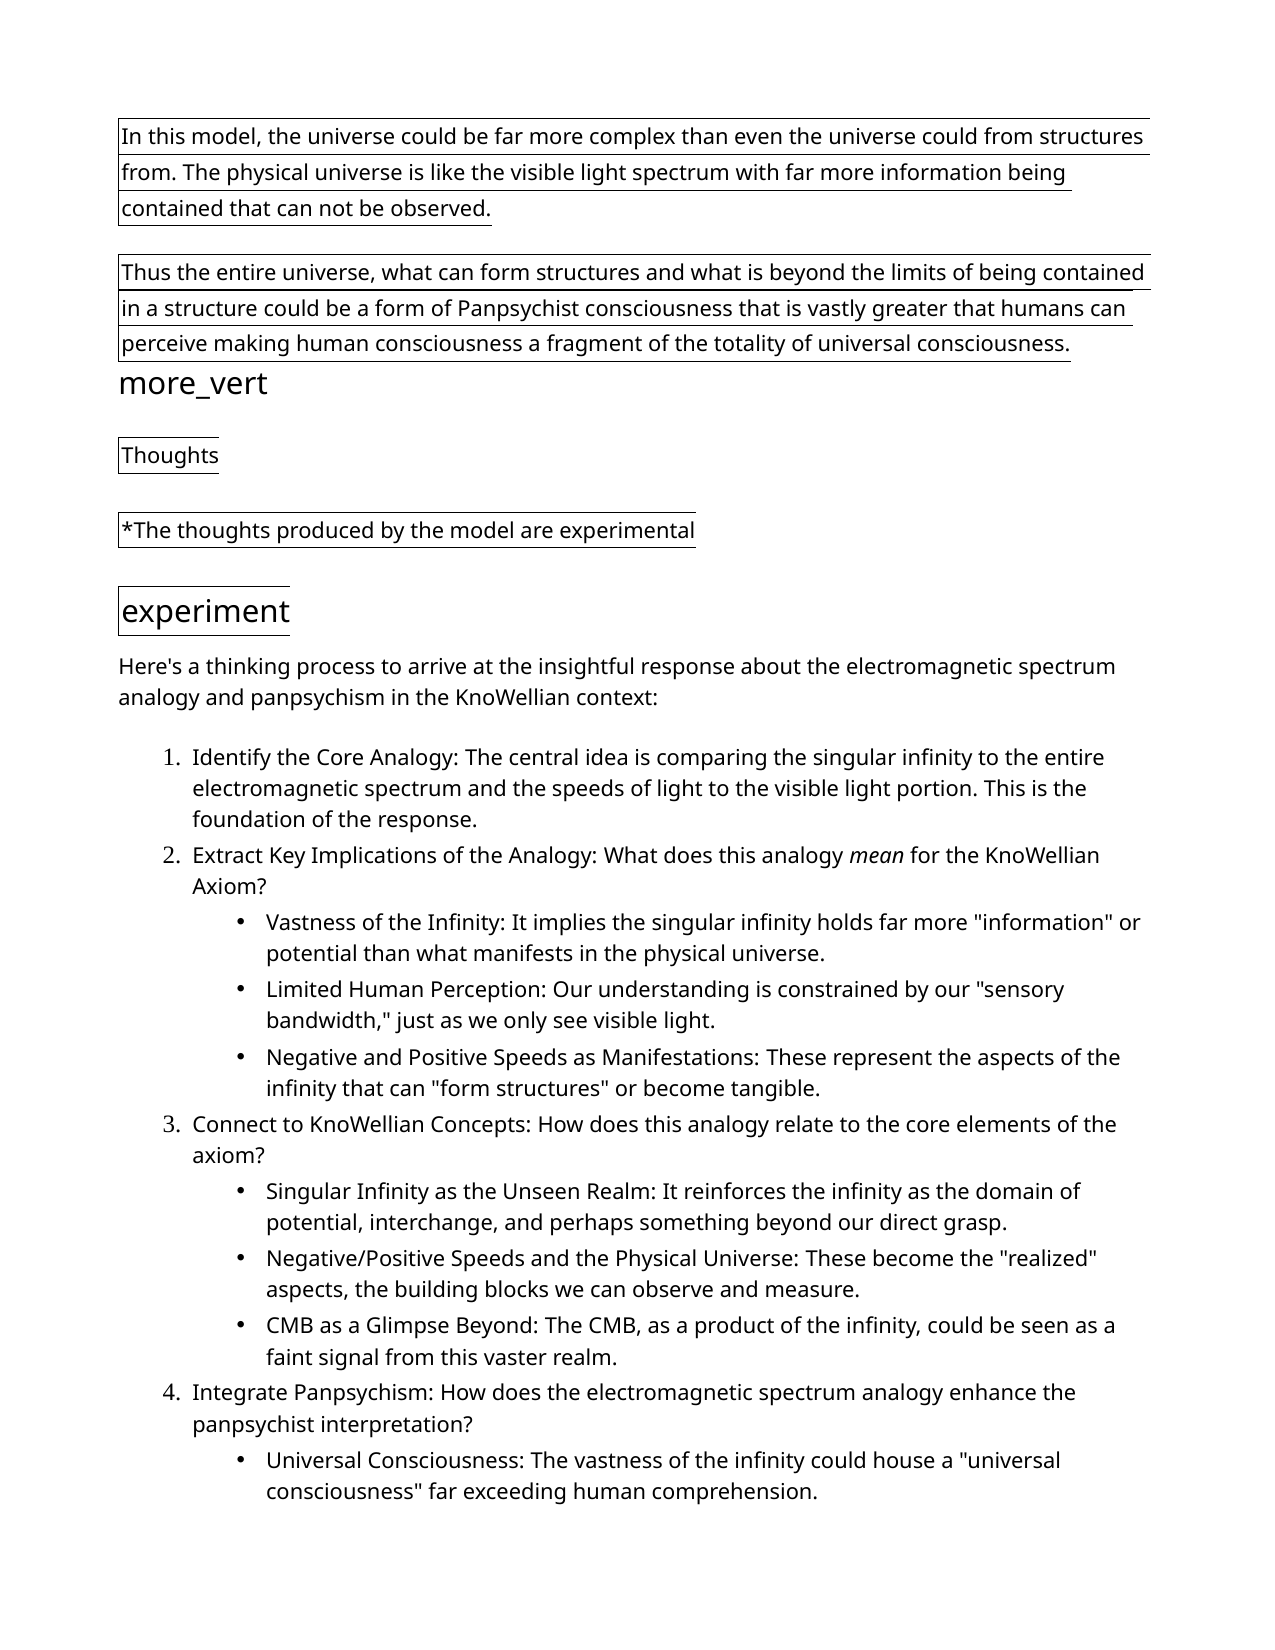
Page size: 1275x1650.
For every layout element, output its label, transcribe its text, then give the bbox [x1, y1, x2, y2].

list Connect to KnoWellian Concepts: How does this analogy relate to the core elements of the axiom? [162, 1107, 1157, 1170]
text experiment [119, 586, 1132, 635]
list Negative and Positive Speeds as Manifestations: These represent the aspects of the infinity that can "form structures" or become tangible. [236, 1040, 1157, 1102]
text Here's a thinking process to arrive at the insightful response about the electromagnetic spectrum analogy and panpsychism in the KnoWellian context: [118, 649, 1157, 712]
list Limited Human Perception: Our understanding is constrained by our "sensory bandwidth," just as we only see visible light. [236, 973, 1157, 1035]
list Identify the Core Analogy: The central idea is comparing the singular infinity to the entire electromagnetic spectrum and the speeds of light to the visible light portion. This is the foundation of the response. [162, 740, 1157, 834]
text In this model, the universe could be far more complex than even the universe could from structures from. The physical universe is like the visible light spectrum with far more information being contained that can not be observed. [119, 118, 1157, 226]
list Vastness of the Infinity: It implies the singular infinity holds far more "information" or potential than what manifests in the physical universe. [236, 906, 1157, 968]
list Integrate Panpsychism: How does the electromagnetic spectrum analogy enhance the panpsychist interpretation? [162, 1376, 1157, 1438]
list Extract Key Implications of the Analogy: What does this analogy mean for the KnoWellian Axiom? [162, 838, 1157, 901]
list Singular Infinity as the Unseen Realm: It reinforces the infinity as the domain of potential, interchange, and perhaps something beyond our direct grasp. [236, 1174, 1157, 1237]
list Negative/Positive Speeds and the Physical Universe: These become the "realized" aspects, the building blocks we can observe and measure. [236, 1242, 1157, 1304]
text Thus the entire universe, what can form structures and what is beyond the limits of being contained in a structure could be a form of Panpsychist consciousness that is vastly greater that humans can perceive making human consciousness a fragment of the totality of universal consciousness. [119, 254, 1157, 361]
text *The thoughts produced by the model are experimental [119, 512, 1157, 547]
list Universal Consciousness: The vastness of the infinity could house a "universal consciousness" far exceeding human comprehension. [236, 1443, 1157, 1506]
text more_vert [118, 361, 1157, 404]
text Thoughts [119, 437, 1157, 473]
list CMB as a Glimpse Beyond: The CMB, as a product of the infinity, could be seen as a faint signal from this vaster realm. [236, 1309, 1157, 1371]
